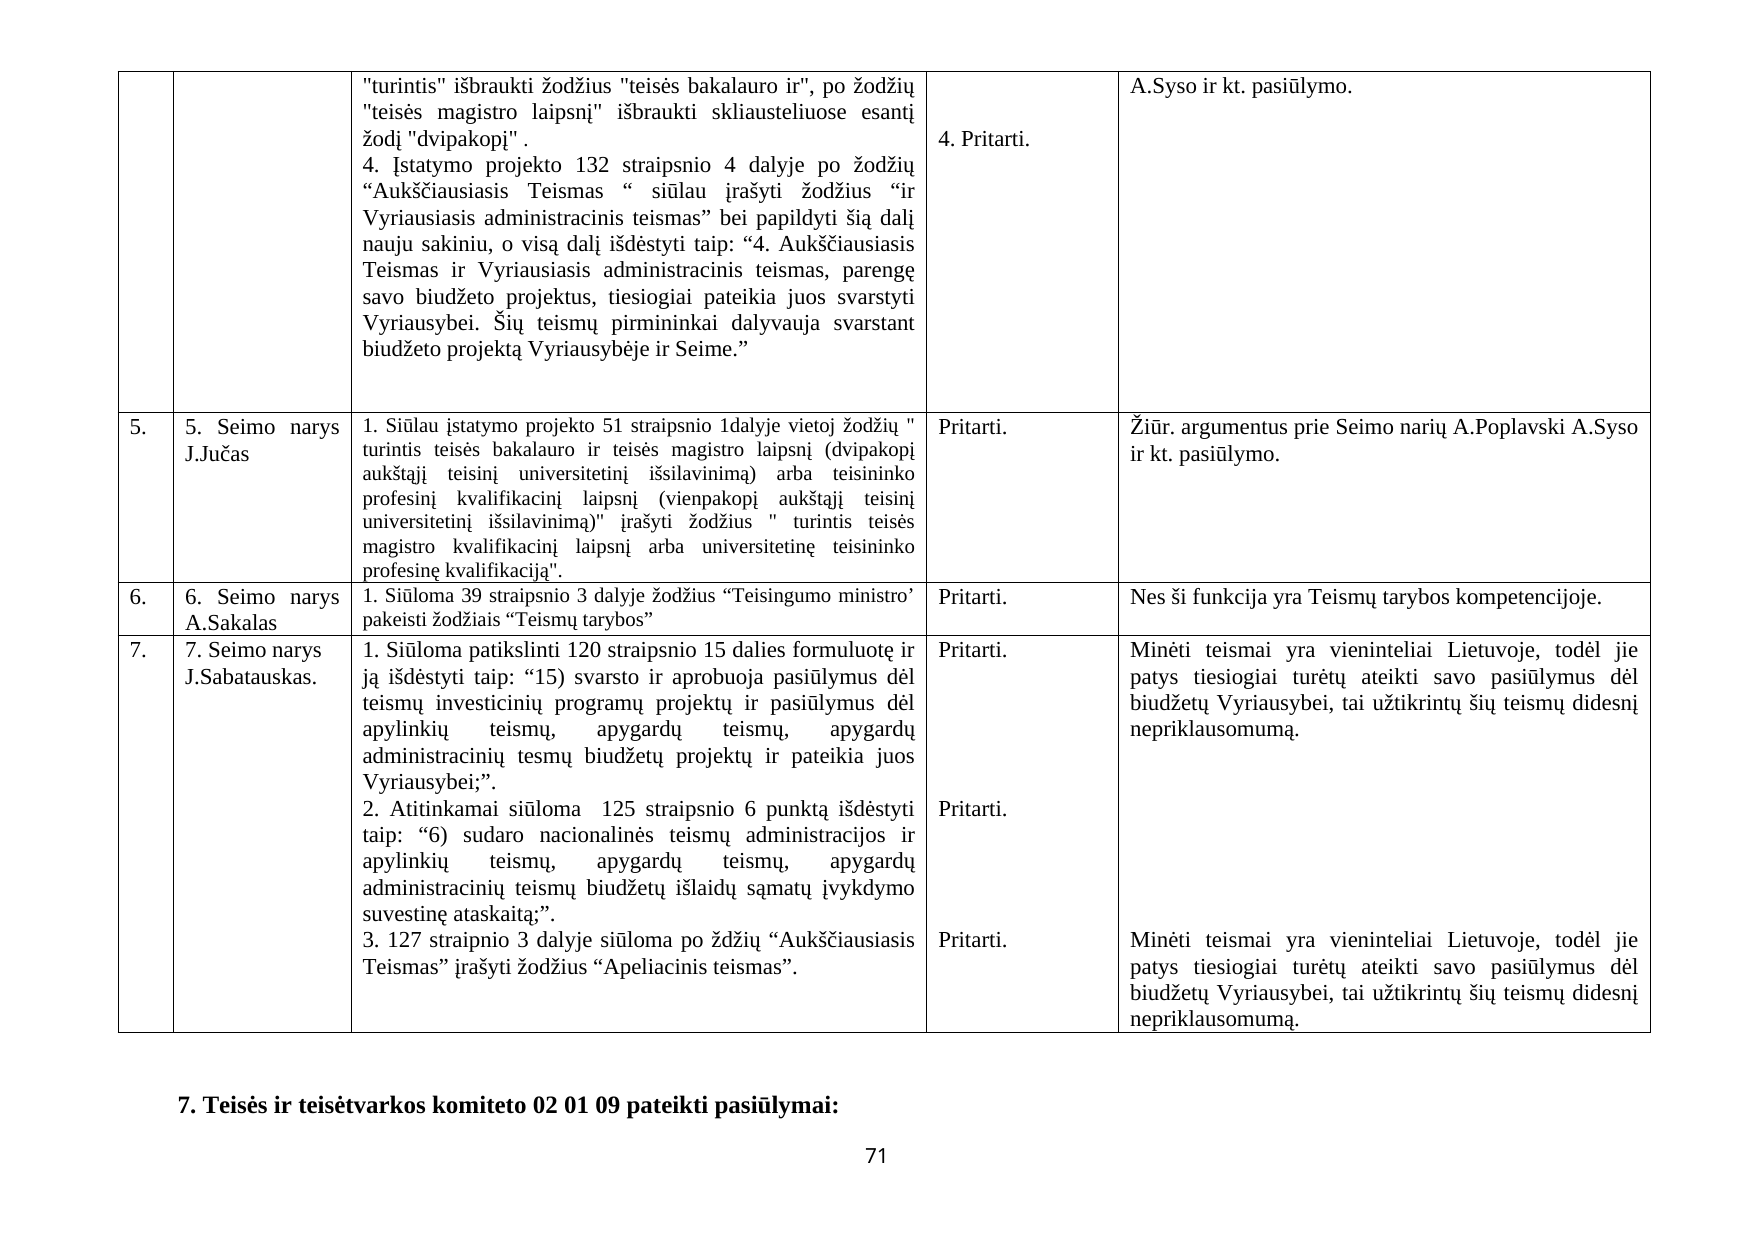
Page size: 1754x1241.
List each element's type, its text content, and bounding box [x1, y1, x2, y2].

table_cell 7. [119, 636, 173, 1032]
table_cell Pritarti. [927, 583, 1118, 635]
table_cell 6. [119, 583, 173, 635]
table_cell 7. Seimo narys J.Sabatauskas. [174, 636, 351, 1032]
table_cell 1. Siūloma patikslinti 120 straipsnio 15 dalies formuluotę ir ją išdėstyti taip: “15) svarsto ir aprobuoja pasiūlymus dėl teismų investicinių programų projektų ir pasiūlymus dėl apylinkių teismų, apygardų teismų, apygardų administracinių tesmų biudžetų projektų ir pateikia juos Vyriausybei;”. 2. Atitinkamai siūloma 125 straipsnio 6 punktą išdėstyti taip: “6) sudaro nacionalinės teismų administracijos ir apylinkių teismų, apygardų teismų, apygardų administracinių teismų biudžetų išlaidų sąmatų įvykdymo suvestinę ataskaitą;”. 3. 127 straipnio 3 dalyje siūloma po ždžių “Aukščiausiasis Teismas” įrašyti žodžius “Apeliacinis teismas”. [352, 636, 926, 1032]
table_cell Minėti teismai yra vieninteliai Lietuvoje, todėl jie patys tiesiogiai turėtų ateikti savo pasiūlymus dėl biudžetų Vyriausybei, tai užtikrintų šių teismų didesnį nepriklausomumą. Minėti teismai yra vieninteliai Lietuvoje, todėl jie patys tiesiogiai turėtų ateikti savo pasiūlymus dėl biudžetų Vyriausybei, tai užtikrintų šių teismų didesnį nepriklausomumą. [1119, 636, 1650, 1032]
table_cell [119, 72, 173, 412]
text 7. Teisės ir teisėtvarkos komiteto 02 01 09 pateikti pasiūlymai: [118, 1090, 1635, 1119]
table_cell Nes ši funkcija yra Teismų tarybos kompetencijoje. [1119, 583, 1650, 635]
table_cell 1. Siūloma 39 straipsnio 3 dalyje žodžius “Teisingumo ministro’ pakeisti žodžiais “Teismų tarybos” [352, 583, 926, 635]
table_cell Pritarti. Pritarti. Pritarti. [927, 636, 1118, 1032]
table_cell 5. [119, 413, 173, 582]
table_cell 1. Siūlau įstatymo projekto 51 straipsnio 1dalyje vietoj žodžių " turintis teisės bakalauro ir teisės magistro laipsnį (dvipakopį aukštąjį teisinį universitetinį išsilavinimą) arba teisininko profesinį kvalifikacinį laipsnį (vienpakopį aukštąjį teisinį universitetinį išsilavinimą)" įrašyti žodžius " turintis teisės magistro kvalifikacinį laipsnį arba universitetinę teisininko profesinę kvalifikaciją". [352, 413, 926, 582]
table_cell 6. Seimo narys A.Sakalas [174, 583, 351, 635]
table_cell 4. Pritarti. [927, 72, 1118, 412]
table_cell "turintis" išbraukti žodžius "teisės bakalauro ir", po žodžių "teisės magistro laipsnį" išbraukti skliausteliuose esantį žodį "dvipakopį" . 4. Įstatymo projekto 132 straipsnio 4 dalyje po žodžių “Aukščiausiasis Teismas “ siūlau įrašyti žodžius “ir Vyriausiasis administracinis teismas” bei papildyti šią dalį nauju sakiniu, o visą dalį išdėstyti taip: “4. Aukščiausiasis Teismas ir Vyriausiasis administracinis teismas, parengę savo biudžeto projektus, tiesiogiai pateikia juos svarstyti Vyriausybei. Šių teismų pirmininkai dalyvauja svarstant biudžeto projektą Vyriausybėje ir Seime.” [352, 72, 926, 412]
table_cell Pritarti. [927, 413, 1118, 582]
table_cell A.Syso ir kt. pasiūlymo. [1119, 72, 1650, 412]
table_cell 5. Seimo narys J.Jučas [174, 413, 351, 582]
table_cell [174, 72, 351, 412]
table_cell Žiūr. argumentus prie Seimo narių A.Poplavski A.Syso ir kt. pasiūlymo. [1119, 413, 1650, 582]
